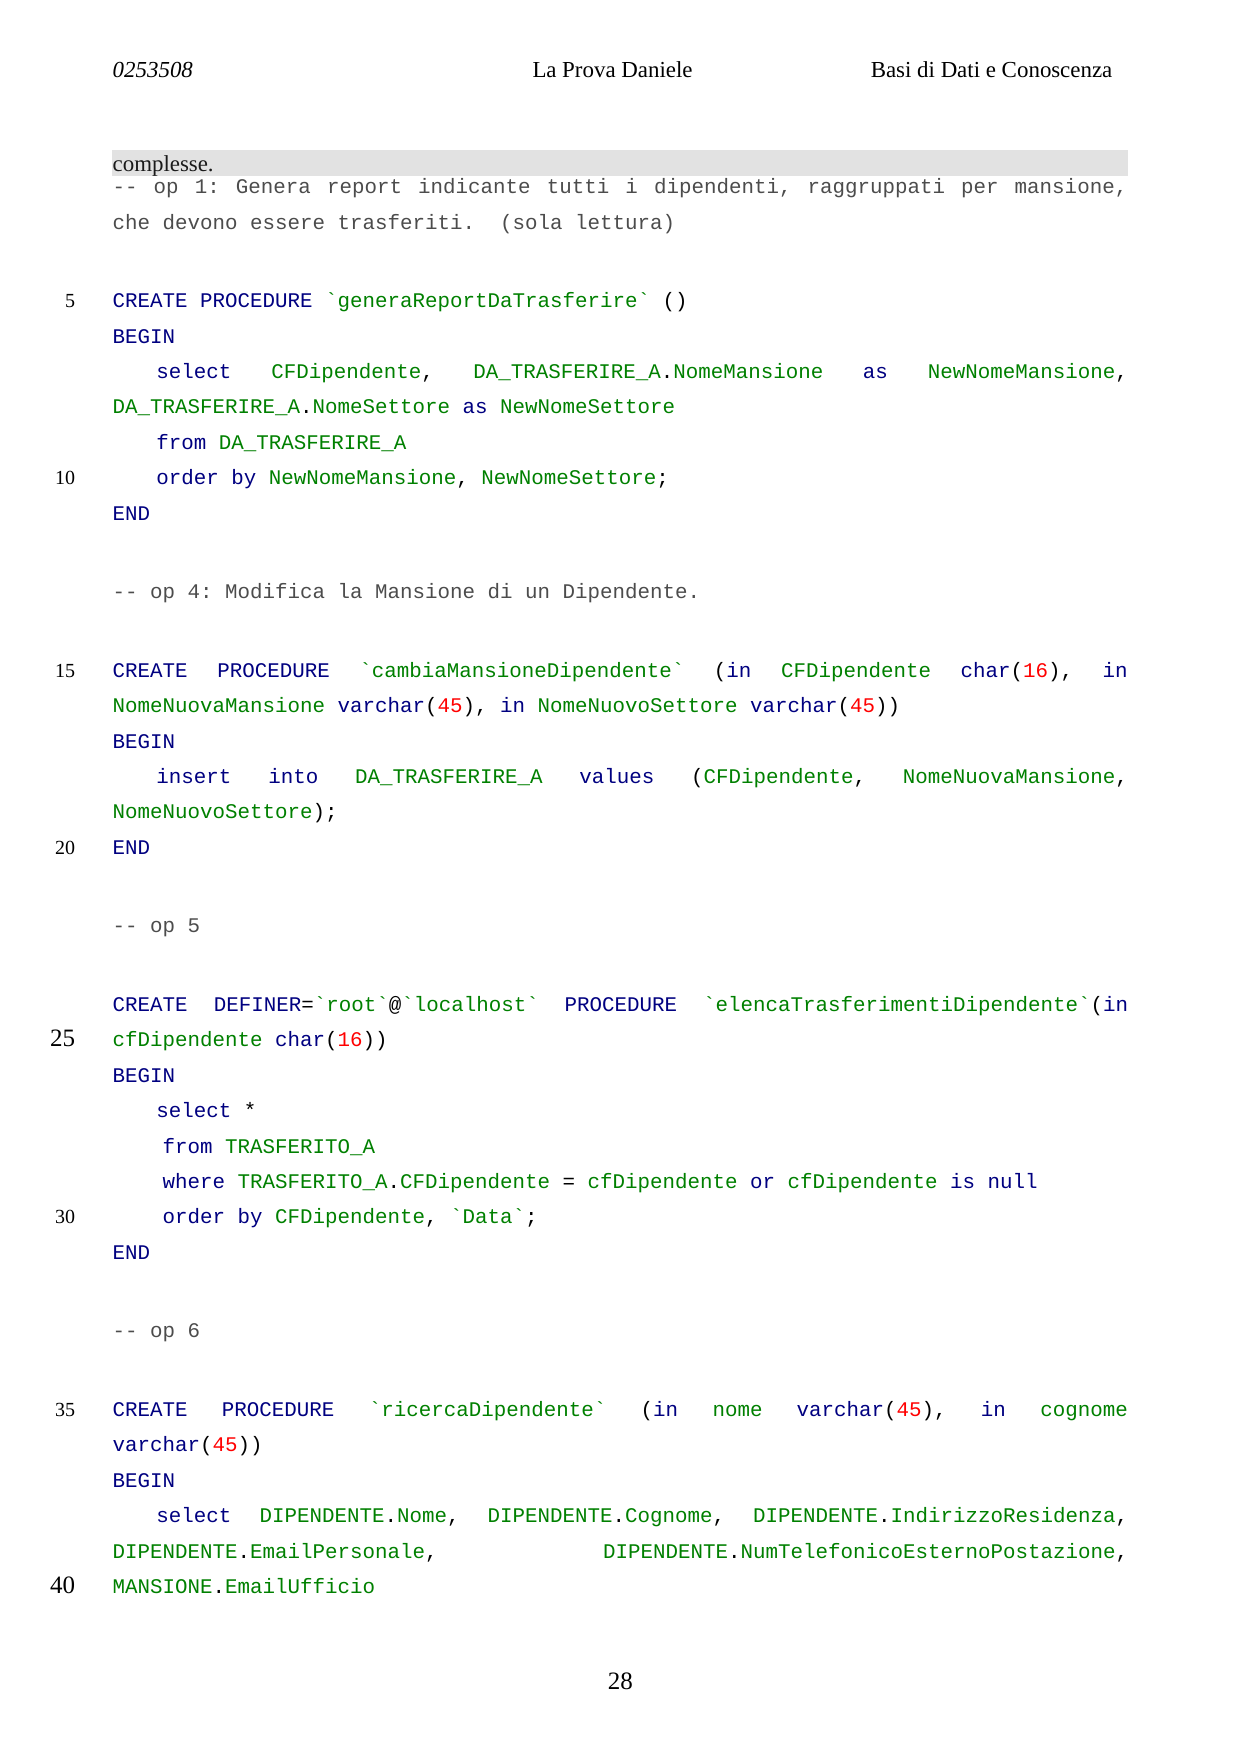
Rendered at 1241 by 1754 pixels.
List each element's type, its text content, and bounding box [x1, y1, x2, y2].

text BEGIN [112, 1065, 1128, 1088]
text CREATE PROCEDURE `ricercaDipendente` (in nome varchar(45), in cognome varchar(45)) [112, 1399, 1128, 1458]
text -- op 5 [112, 916, 1128, 939]
text BEGIN [112, 326, 1128, 349]
text order by CFDipendente, `Data`; [112, 1207, 1128, 1230]
text order by NewNomeMansione, NewNomeSettore; [112, 467, 1128, 491]
text BEGIN [112, 731, 1128, 754]
text select CFDipendente, DA_TRASFERIRE_A.NomeMansione as NewNomeMansione, DA_TRASFERIRE_A.NomeSettore as NewNomeSettore [112, 361, 1128, 420]
text insert into DA_TRASFERIRE_A values (CFDipendente, NomeNuovaMansione, NomeNuovoSettore); [112, 766, 1128, 825]
text from TRASFERITO_A [112, 1136, 1128, 1159]
text END [112, 1242, 1128, 1266]
text BEGIN [112, 1470, 1128, 1493]
text -- op 6 [112, 1321, 1128, 1344]
text -- op 4: Modifica la Mansione di un Dipendente. [112, 581, 1128, 605]
text END [112, 837, 1128, 861]
text select DIPENDENTE.Nome, DIPENDENTE.Cognome, DIPENDENTE.IndirizzoResidenza, DIPENDENTE.EmailPersonale, DIPENDENTE.NumTelefonicoEsternoPostazione, MANSIONE.EmailUfficio [112, 1505, 1128, 1600]
text complesse. [112, 150, 1128, 176]
text -- op 1: Genera report indicante tutti i dipendenti, raggruppati per mansione, che devono essere trasferiti. (sola lettura) [112, 176, 1128, 235]
text where TRASFERITO_A.CFDipendente = cfDipendente or cfDipendente is null [112, 1171, 1128, 1195]
text CREATE PROCEDURE `cambiaMansioneDipendente` (in CFDipendente char(16), in NomeNuovaMansione varchar(45), in NomeNuovoSettore varchar(45)) [112, 660, 1128, 719]
text CREATE PROCEDURE `generaReportDaTrasferire` () [112, 290, 1128, 314]
text CREATE DEFINER=`root`@`localhost` PROCEDURE `elencaTrasferimentiDipendente`(in cfDipendente char(16)) [112, 994, 1128, 1053]
text from DA_TRASFERIRE_A [112, 432, 1128, 456]
text select * [112, 1100, 1128, 1124]
text END [112, 503, 1128, 526]
